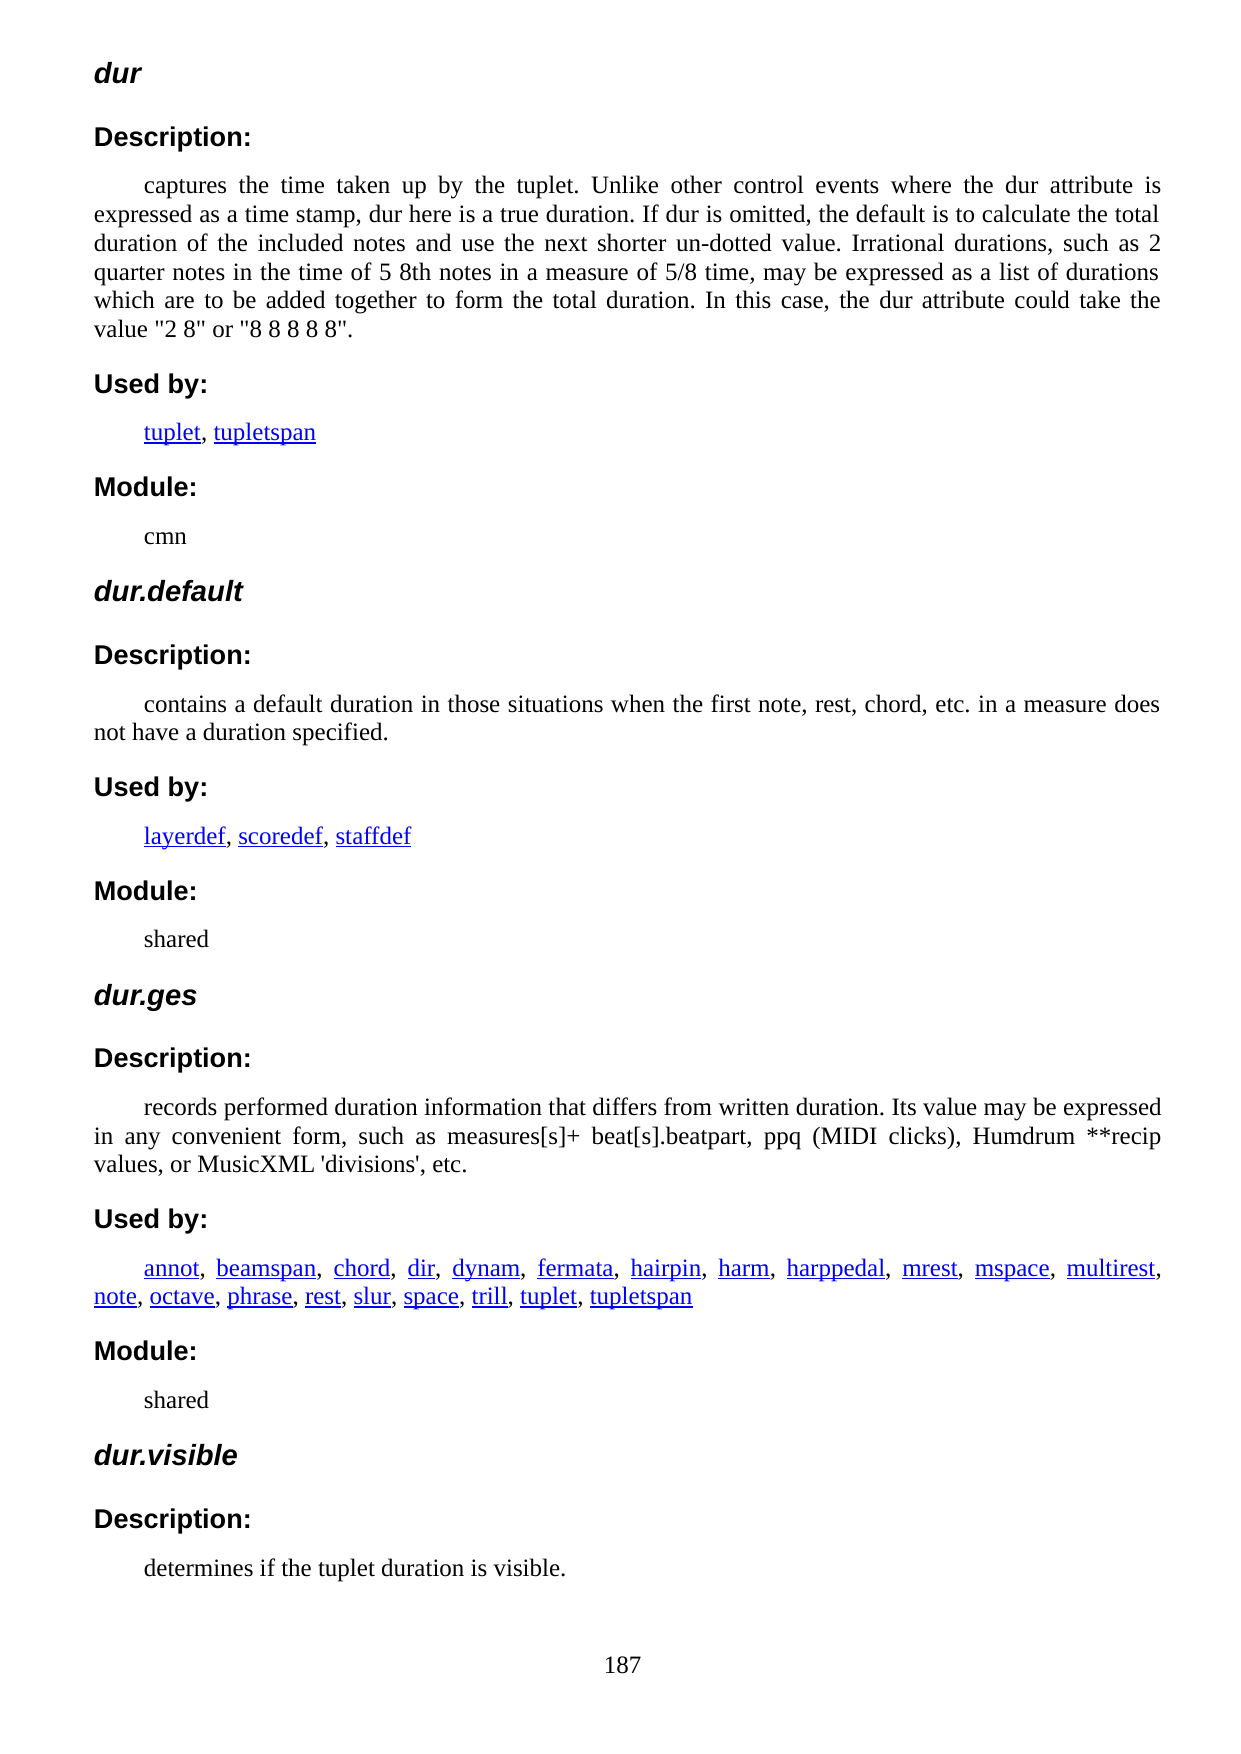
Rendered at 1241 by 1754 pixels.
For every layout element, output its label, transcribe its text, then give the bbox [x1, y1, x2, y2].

subtitle Used by: [94, 1203, 1162, 1234]
text captures the time taken up by the tuplet. Unlike other control events where the dur attribute is expressed as a time stamp, dur here is a true duration. If dur is omitted, the default is to calculate the total duration of the included notes and use the next shorter un-dotted value. Irrational durations, such as 2 quarter notes in the time of 5 8th notes in a measure of 5/8 time, may be expressed as a list of durations which are to be added together to form the total duration. In this case, the dur attribute could take the value "2 8" or "8 8 8 8 8". [94, 171, 1162, 343]
text shared [94, 1385, 1162, 1413]
subtitle Used by: [94, 368, 1162, 399]
subtitle Module: [94, 471, 1162, 502]
subtitle Module: [94, 1335, 1162, 1366]
text cmn [94, 521, 1162, 549]
subtitle dur [94, 56, 1162, 90]
subtitle dur.visible [94, 1438, 1162, 1472]
subtitle dur.default [94, 574, 1162, 608]
text layerdef, scoredef, staffdef [94, 821, 1162, 849]
text contains a default duration in those situations when the first note, rest, chord, etc. in a measure does not have a duration specified. [94, 689, 1162, 746]
text determines if the tuplet duration is visible. [94, 1553, 1162, 1581]
subtitle Description: [94, 639, 1162, 671]
text annot, beamspan, chord, dir, dynam, fermata, hairpin, harm, harppedal, mrest, mspace, multirest, note, octave, phrase, rest, slur, space, trill, tuplet, tupletspan [94, 1253, 1162, 1310]
subtitle Description: [94, 1503, 1162, 1534]
subtitle dur.ges [94, 978, 1162, 1011]
text shared [94, 924, 1162, 953]
subtitle Description: [94, 1042, 1162, 1074]
subtitle Used by: [94, 771, 1162, 802]
subtitle Module: [94, 874, 1162, 906]
text records performed duration information that differs from written duration. Its value may be expressed in any convenient form, such as measures[s]+ beat[s].beatpart, ppq (MIDI clicks), Humdrum **recip values, or MusicXML 'divisions', etc. [94, 1092, 1162, 1178]
text tuplet, tupletspan [94, 417, 1162, 446]
subtitle Description: [94, 121, 1162, 152]
